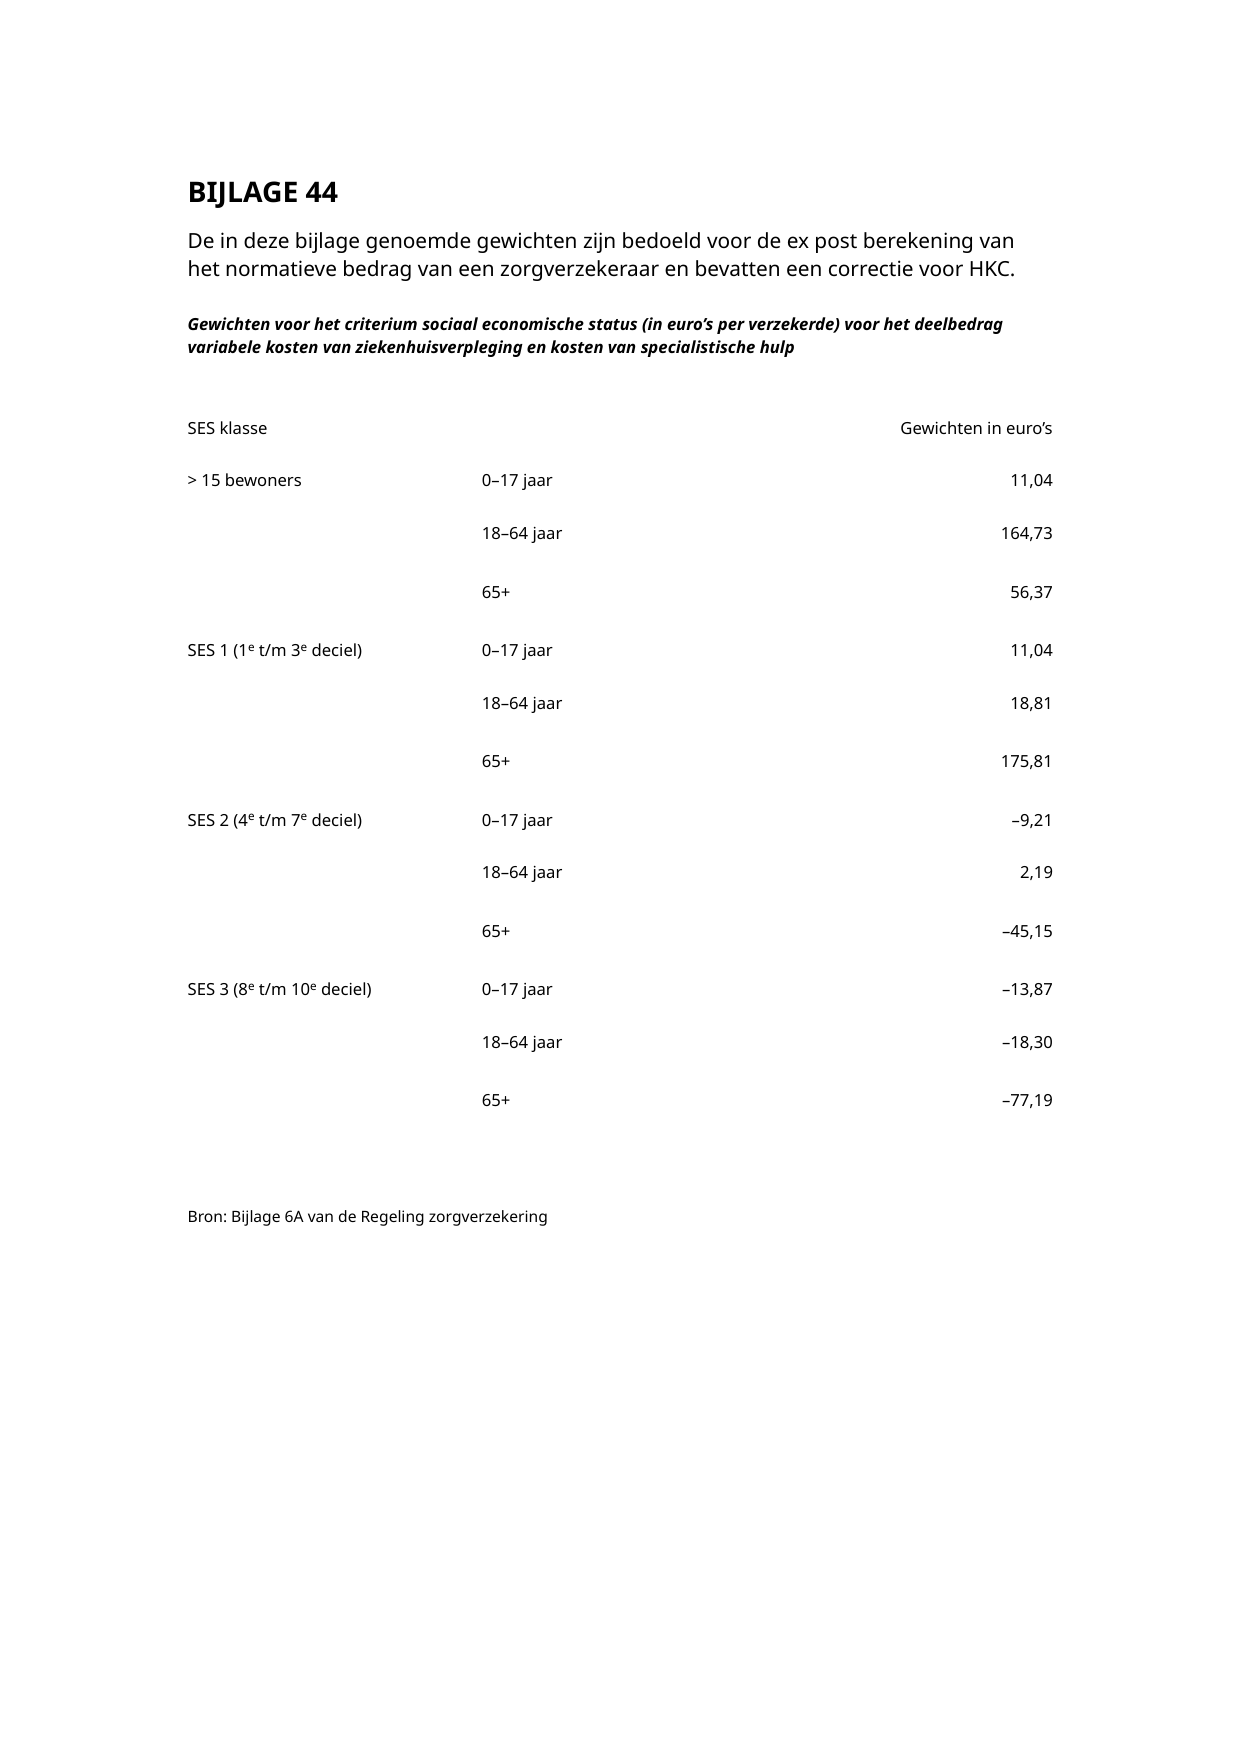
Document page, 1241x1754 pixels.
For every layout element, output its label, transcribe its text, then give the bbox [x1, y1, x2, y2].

table_header SES klasse [188, 416, 767, 469]
table_cell [188, 522, 482, 580]
table_cell 65+ [482, 1089, 767, 1147]
table_cell > 15 bewoners [188, 469, 482, 522]
table_cell 175,81 [767, 750, 1053, 808]
table_cell 11,04 [767, 639, 1053, 691]
table_cell 65+ [482, 580, 767, 639]
table_cell 2,19 [767, 861, 1053, 919]
table_cell SES 1 (1e t/m 3e deciel) [188, 639, 482, 691]
table_cell 0–17 jaar [482, 978, 767, 1031]
table_cell 65+ [482, 919, 767, 978]
table_cell 18–64 jaar [482, 1031, 767, 1089]
table_cell [188, 1089, 482, 1147]
table_cell –45,15 [767, 919, 1053, 978]
text De in deze bijlage genoemde gewichten zijn bedoeld voor de ex post berekening van het normatieve bedrag van een zorgverzekeraar en bevatten een correctie voor HKC. [187, 226, 1053, 283]
subtitle BIJLAGE 44 [187, 172, 1053, 211]
table_cell 18–64 jaar [482, 691, 767, 750]
table_cell [188, 861, 482, 919]
table_cell [188, 691, 482, 750]
table_cell [188, 1031, 482, 1089]
table_cell 11,04 [767, 469, 1053, 522]
table_cell 0–17 jaar [482, 469, 767, 522]
table_cell SES 3 (8e t/m 10e deciel) [188, 978, 482, 1031]
text Gewichten voor het criterium sociaal economische status (in euro’s per verzekerde) voor het deelbedrag variabele kosten van ziekenhuisverpleging en kosten van specialistische hulp [187, 313, 1053, 358]
table_header Gewichten in euro’s [767, 416, 1053, 469]
table_cell SES 2 (4e t/m 7e deciel) [188, 808, 482, 861]
table_cell 18,81 [767, 691, 1053, 750]
table_cell –77,19 [767, 1089, 1053, 1147]
table_cell 56,37 [767, 580, 1053, 639]
table_cell –13,87 [767, 978, 1053, 1031]
table_cell –18,30 [767, 1031, 1053, 1089]
table_cell [188, 919, 482, 978]
table_cell –9,21 [767, 808, 1053, 861]
table_cell 164,73 [767, 522, 1053, 580]
table_cell 0–17 jaar [482, 639, 767, 691]
table_cell 18–64 jaar [482, 522, 767, 580]
table_cell [188, 580, 482, 639]
table_cell [188, 750, 482, 808]
table_cell 0–17 jaar [482, 808, 767, 861]
text Bron: Bijlage 6A van de Regeling zorgverzekering [187, 1206, 1053, 1227]
table_cell 18–64 jaar [482, 861, 767, 919]
table_cell 65+ [482, 750, 767, 808]
